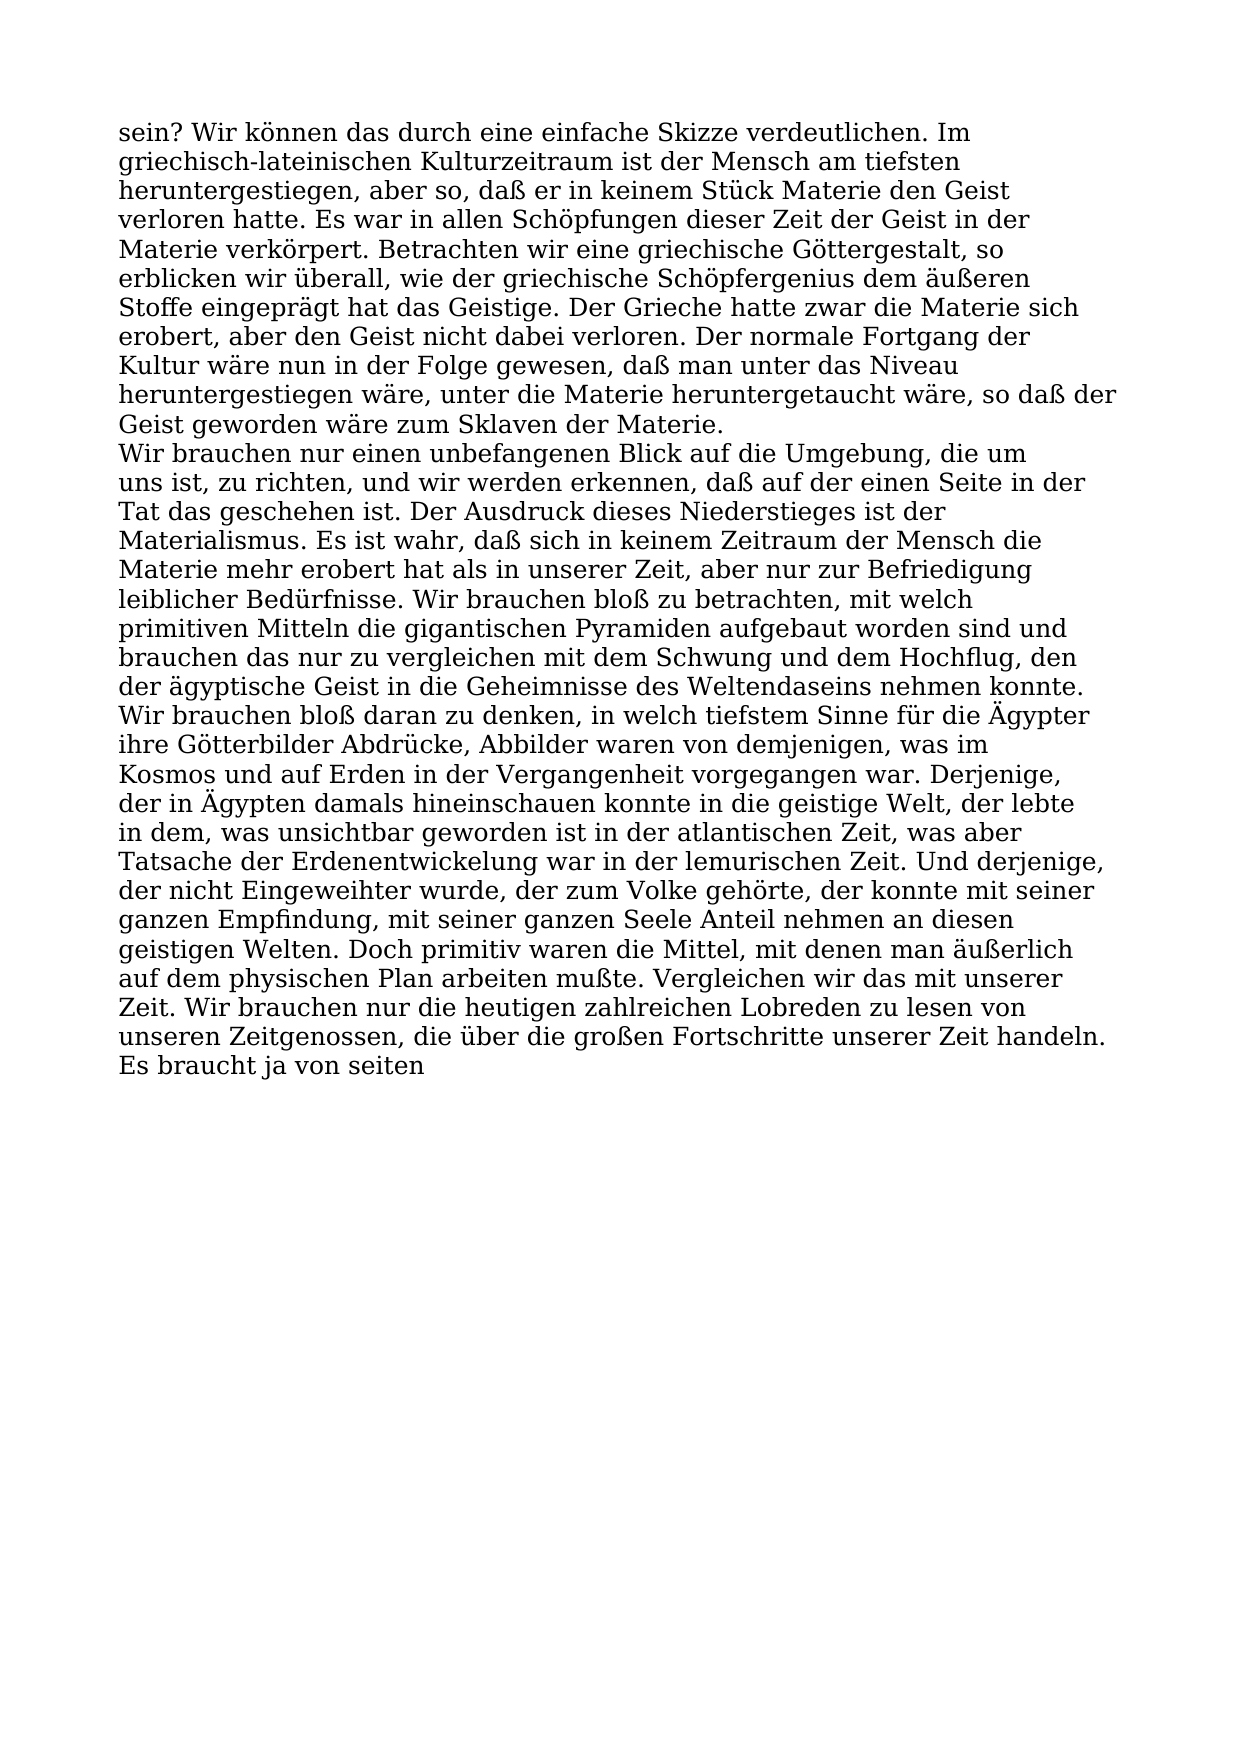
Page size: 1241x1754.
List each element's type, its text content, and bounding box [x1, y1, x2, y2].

text sein? Wir können das durch eine einfache Skizze verdeutlichen. Im [118, 118, 1122, 147]
text leiblicher Bedürfnisse. Wir brauchen bloß zu betrachten, mit welch [118, 585, 1122, 614]
text Es braucht ja von seiten [118, 1051, 1122, 1081]
text geistigen Welten. Doch primitiv waren die Mittel, mit denen man äußerlich [118, 935, 1122, 964]
text erblicken wir überall, wie der griechische Schöpfergenius dem äußeren [118, 264, 1122, 293]
text uns ist, zu richten, und wir werden erkennen, daß auf der einen Seite in der [118, 468, 1122, 497]
text heruntergestiegen wäre, unter die Materie heruntergetaucht wäre, so daß der [118, 381, 1122, 410]
text Tatsache der Erdenentwickelung war in der lemurischen Zeit. Und derjenige, [118, 847, 1122, 876]
text Kultur wäre nun in der Folge gewesen, daß man unter das Niveau [118, 351, 1122, 381]
text Zeit. Wir brauchen nur die heutigen zahlreichen Lobreden zu lesen von [118, 993, 1122, 1022]
text Materie verkörpert. Betrachten wir eine griechische Göttergestalt, so [118, 235, 1122, 264]
text unseren Zeitgenossen, die über die großen Fortschritte unserer Zeit handeln. [118, 1022, 1122, 1051]
text Kosmos und auf Erden in der Vergangenheit vorgegangen war. Derjenige, [118, 760, 1122, 789]
text griechisch-lateinischen Kulturzeitraum ist der Mensch am tiefsten [118, 147, 1122, 176]
text Geist geworden wäre zum Sklaven der Materie. [118, 410, 1122, 439]
text verloren hatte. Es war in allen Schöpfungen dieser Zeit der Geist in der [118, 206, 1122, 235]
text Wir brauchen bloß daran zu denken, in welch tiefstem Sinne für die Ägypter [118, 701, 1122, 731]
text brauchen das nur zu vergleichen mit dem Schwung und dem Hochflug, den [118, 643, 1122, 672]
text Materie mehr erobert hat als in unserer Zeit, aber nur zur Befriedigung [118, 556, 1122, 585]
text erobert, aber den Geist nicht dabei verloren. Der normale Fortgang der [118, 322, 1122, 351]
text in dem, was unsichtbar geworden ist in der atlantischen Zeit, was aber [118, 818, 1122, 847]
text auf dem physischen Plan arbeiten mußte. Vergleichen wir das mit unserer [118, 964, 1122, 993]
text Wir brauchen nur einen unbefangenen Blick auf die Umgebung, die um [118, 439, 1122, 468]
text ihre Götterbilder Abdrücke, Abbilder waren von demjenigen, was im [118, 731, 1122, 760]
text primitiven Mitteln die gigantischen Pyramiden aufgebaut worden sind und [118, 614, 1122, 643]
text Tat das geschehen ist. Der Ausdruck dieses Niederstieges ist der [118, 497, 1122, 526]
text heruntergestiegen, aber so, daß er in keinem Stück Materie den Geist [118, 176, 1122, 206]
text ganzen Empfindung, mit seiner ganzen Seele Anteil nehmen an diesen [118, 906, 1122, 935]
text Materialismus. Es ist wahr, daß sich in keinem Zeitraum der Mensch die [118, 526, 1122, 556]
text Stoffe eingeprägt hat das Geistige. Der Grieche hatte zwar die Materie sich [118, 293, 1122, 322]
text der in Ägypten damals hineinschauen konnte in die geistige Welt, der lebte [118, 789, 1122, 818]
text der ägyptische Geist in die Geheimnisse des Weltendaseins nehmen konnte. [118, 672, 1122, 701]
text der nicht Eingeweihter wurde, der zum Volke gehörte, der konnte mit seiner [118, 876, 1122, 906]
